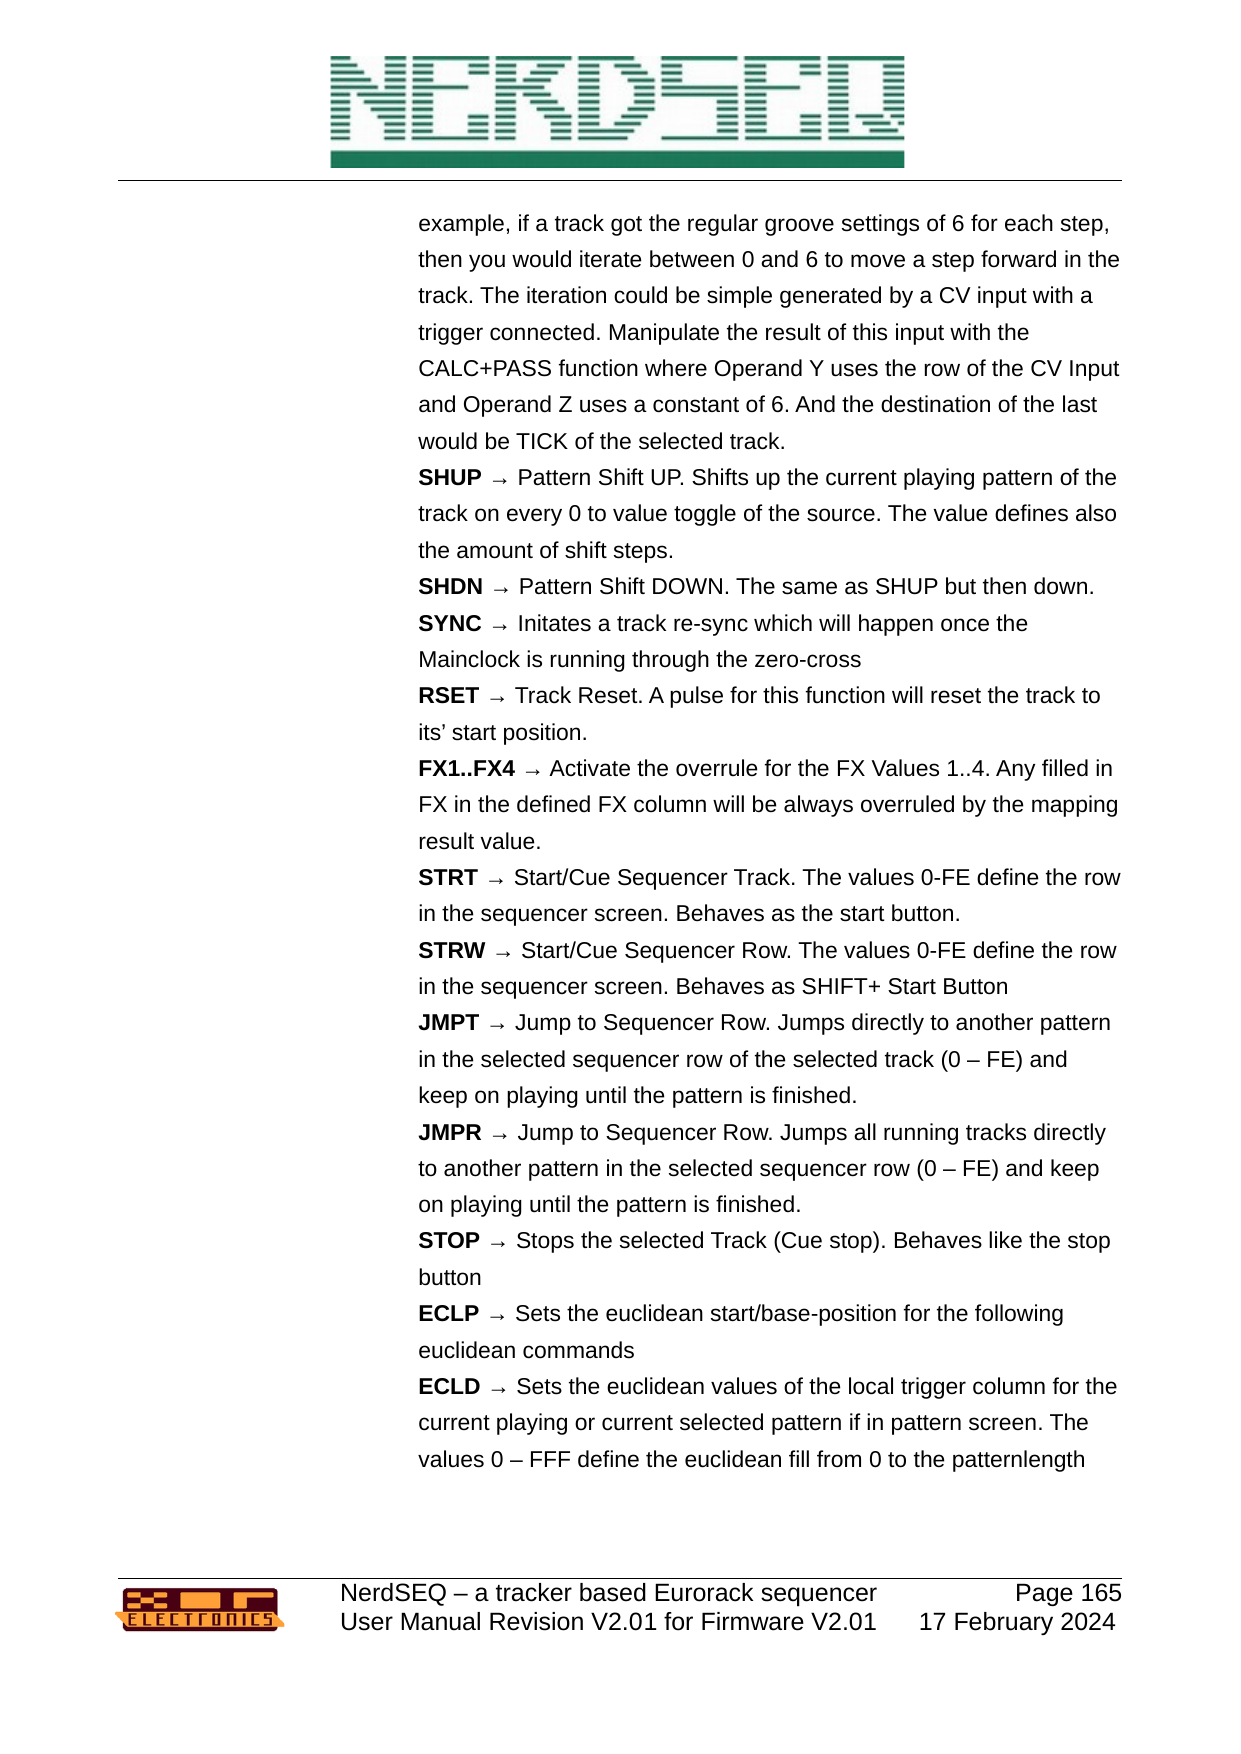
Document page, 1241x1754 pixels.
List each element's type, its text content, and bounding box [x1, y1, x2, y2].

picture [330, 56, 905, 168]
text STRT → Start/Cue Sequencer Track. The values 0-FE define the row in the sequencer screen. Behaves as the start button. [118, 864, 1122, 927]
text SYNC → Initates a track re-sync which will happen once the Mainclock is running through the zero-cross [118, 609, 1122, 672]
text SHUP → Pattern Shift UP. Shifts up the current playing pattern of the track on every 0 to value toggle of the source. The value defines also the amount of shift steps. [118, 464, 1122, 563]
picture [115, 1584, 285, 1634]
text ECLD → Sets the euclidean values of the local trigger column for the current playing or current selected pattern if in pattern screen. The values 0 – FFF define the euclidean fill from 0 to the patternlength [118, 1373, 1122, 1472]
text JMPR → Jump to Sequencer Row. Jumps all running tracks directly to another pattern in the selected sequencer row (0 – FE) and keep on playing until the pattern is finished. [118, 1118, 1122, 1217]
text RSET → Track Reset. A pulse for this function will reset the track to its’ start position. [118, 682, 1122, 745]
text example, if a track got the regular groove settings of 6 for each step, then you would iterate between 0 and 6 to move a step forward in the track. The iteration could be simple generated by a CV input with a trigger connected. Manipulate the result of this input with the CALC+PASS function where Operand Y uses the row of the CV Input and Operand Z uses a constant of 6. And the destination of the last would be TICK of the selected track. [118, 209, 1122, 454]
text FX1..FX4 → Activate the overrule for the FX Values 1..4. Any filled in FX in the defined FX column will be always overruled by the mapping result value. [118, 755, 1122, 854]
text SHDN → Pattern Shift DOWN. The same as SHUP but then down. [118, 573, 1122, 599]
text STRW → Start/Cue Sequencer Row. The values 0-FE define the row in the sequencer screen. Behaves as SHIFT+ Start Button [118, 937, 1122, 999]
text ECLP → Sets the euclidean start/base-position for the following euclidean commands [118, 1300, 1122, 1363]
text JMPT → Jump to Sequencer Row. Jumps directly to another pattern in the selected sequencer row of the selected track (0 – FE) and keep on playing until the pattern is finished. [118, 1009, 1122, 1108]
text STOP → Stops the selected Track (Cue stop). Behaves like the stop button [118, 1227, 1122, 1290]
